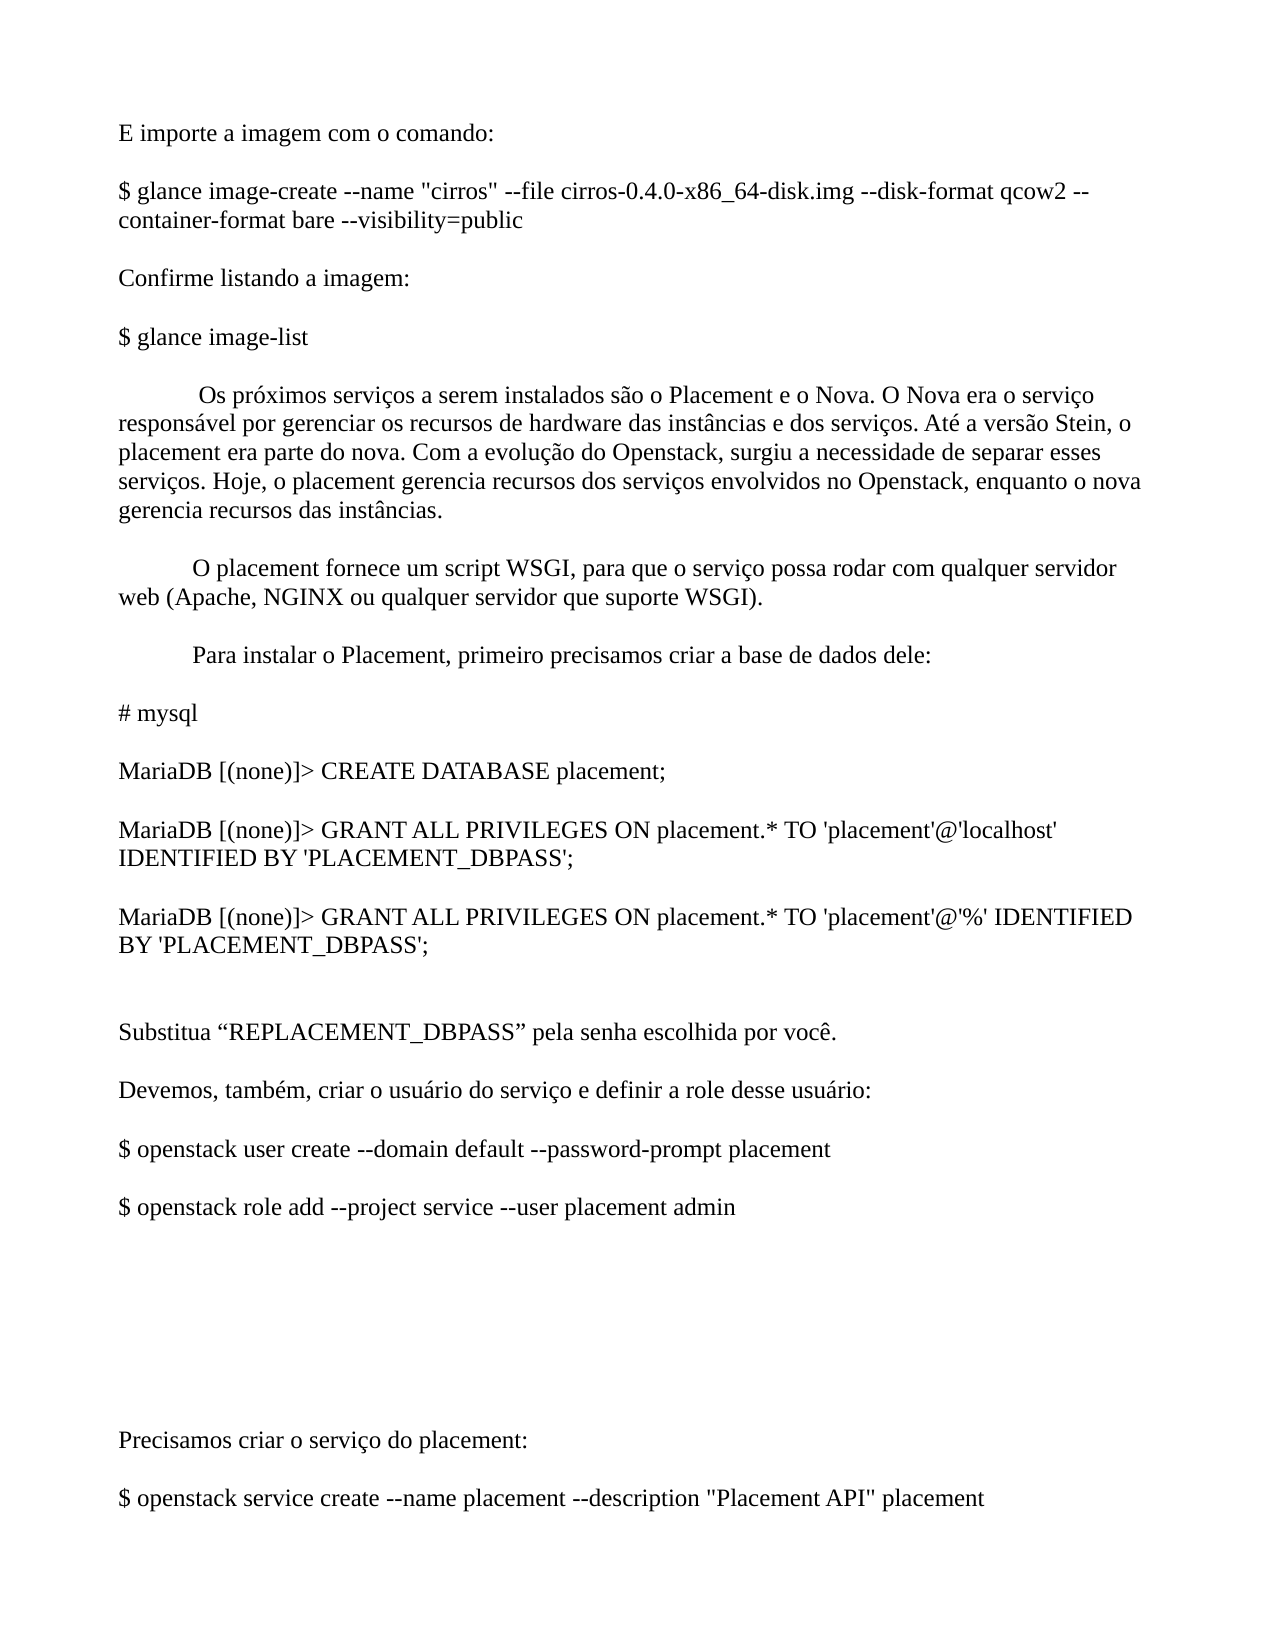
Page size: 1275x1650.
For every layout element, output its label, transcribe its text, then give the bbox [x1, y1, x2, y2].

text Devemos, também, criar o usuário do serviço e definir a role desse usuário: [118, 1076, 1157, 1104]
text Os próximos serviços a serem instalados são o Placement e o Nova. O Nova era o serviço responsável por gerenciar os recursos de hardware das instâncias e dos serviços. Até a versão Stein, o placement era parte do nova. Com a evolução do Openstack, surgiu a necessidade de separar esses serviços. Hoje, o placement gerencia recursos dos serviços envolvidos no Openstack, enquanto o nova gerencia recursos das instâncias. [118, 380, 1157, 523]
text MariaDB [(none)]> CREATE DATABASE placement; [118, 756, 1157, 785]
text # mysql [118, 698, 1157, 727]
text $ openstack service create --name placement --description "Placement API" placement [118, 1483, 1157, 1512]
text E importe a imagem com o comando: [118, 118, 1157, 147]
text $ openstack role add --project service --user placement admin [118, 1192, 1157, 1221]
text $ glance image-list [118, 322, 1157, 350]
text $ glance image-create --name "cirros" --file cirros-0.4.0-x86_64-disk.img --disk-format qcow2 --container-format bare --visibility=public [118, 176, 1157, 234]
text Precisamos criar o serviço do placement: [118, 1425, 1157, 1454]
text MariaDB [(none)]> GRANT ALL PRIVILEGES ON placement.* TO 'placement'@'localhost' IDENTIFIED BY 'PLACEMENT_DBPASS'; [118, 815, 1157, 872]
text O placement fornece um script WSGI, para que o serviço possa rodar com qualquer servidor web (Apache, NGINX ou qualquer servidor que suporte WSGI). [118, 553, 1157, 611]
text Substitua “REPLACEMENT_DBPASS” pela senha escolhida por você. [118, 1017, 1157, 1046]
text $ openstack user create --domain default --password-prompt placement [118, 1134, 1157, 1163]
text Confirme listando a imagem: [118, 263, 1157, 292]
text MariaDB [(none)]> GRANT ALL PRIVILEGES ON placement.* TO 'placement'@'%' IDENTIFIED BY 'PLACEMENT_DBPASS'; [118, 902, 1157, 959]
text Para instalar o Placement, primeiro precisamos criar a base de dados dele: [118, 640, 1157, 669]
